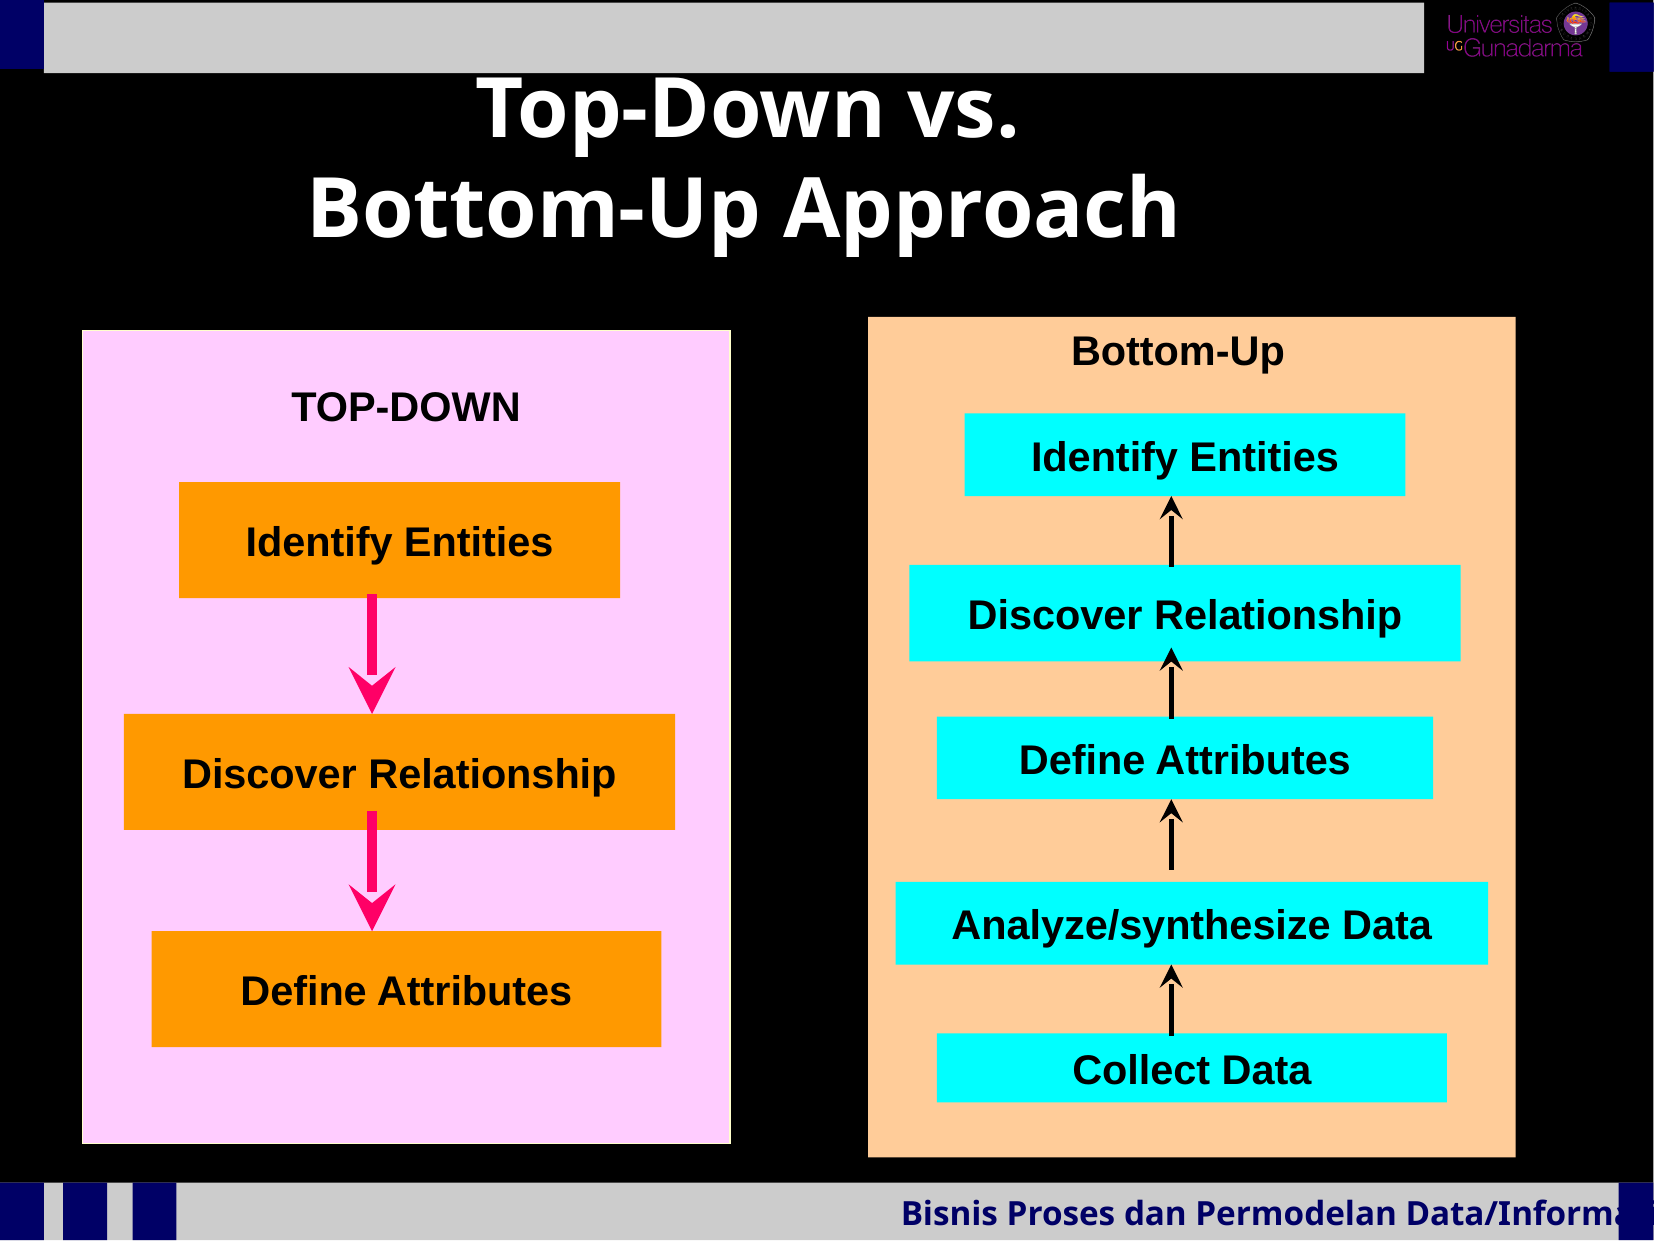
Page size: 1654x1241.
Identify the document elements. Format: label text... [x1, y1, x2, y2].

picture [1437, 2, 1610, 62]
text_box Discover Relationship [909, 564, 1461, 662]
text_box Collect Data [936, 1033, 1447, 1103]
text_box Bottom-Up [936, 316, 1420, 382]
text_box Discover Relationship [123, 713, 676, 830]
title Top-Down vs. Bottom-Up Approach [41, 55, 1447, 262]
text_box Analyze/synthesize Data [895, 881, 1489, 965]
text_box Define Attributes [151, 931, 662, 1048]
text_box Identify Entities [179, 482, 621, 599]
text_box Identify Entities [964, 413, 1406, 497]
text_box TOP-DOWN [151, 371, 662, 438]
text_box [868, 316, 1516, 1158]
text_box Define Attributes [936, 716, 1434, 800]
text_box [82, 330, 731, 1144]
